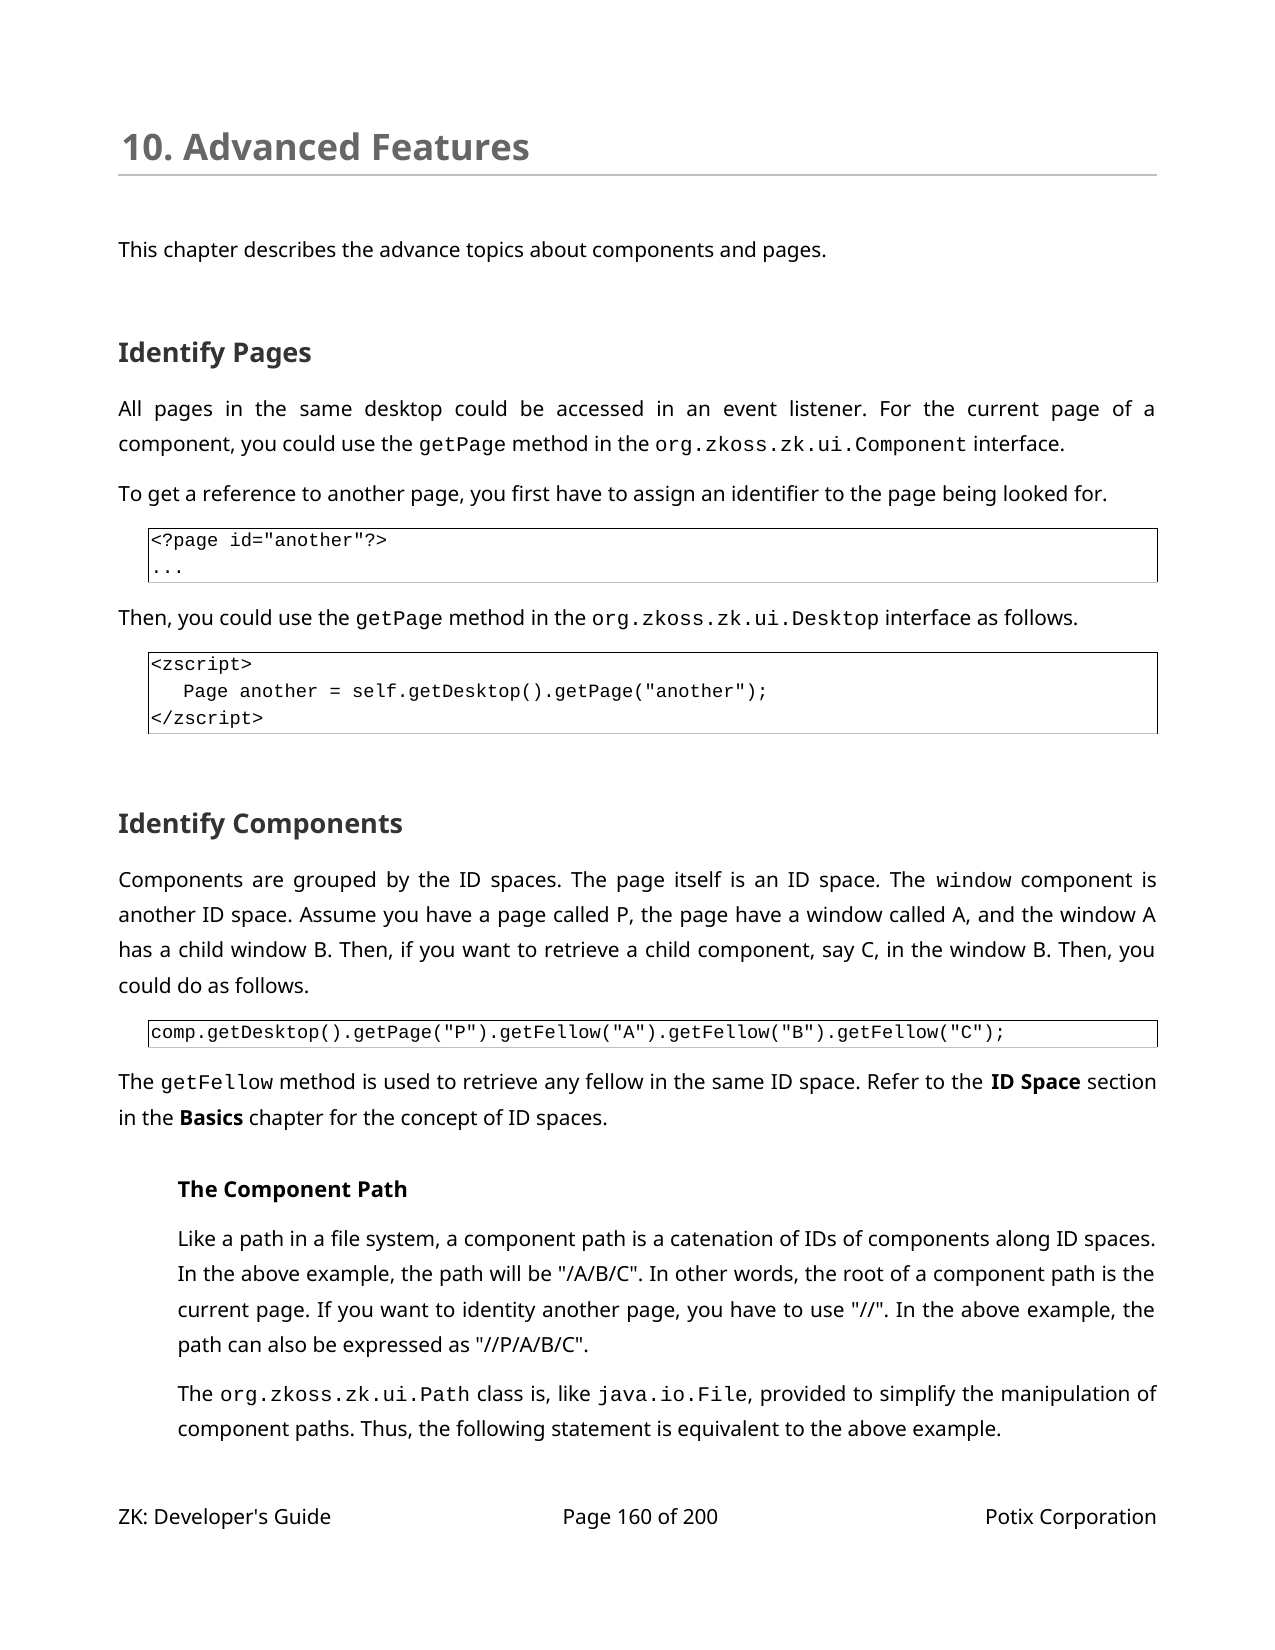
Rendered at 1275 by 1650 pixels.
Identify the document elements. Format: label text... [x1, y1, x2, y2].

text Page another = self.getDesktop().getPage("another"); [149, 679, 1157, 703]
text Like a path in a file system, a component path is a catenation of IDs of components along ID spaces. In the above example, the path will be "/A/B/C". In other words, the root of a component path is the current page. If you want to identity another page, you have to use "//". In the above example, the path can also be expressed as "//P/A/B/C". [177, 1224, 1157, 1358]
text </zscript> [149, 706, 1157, 733]
text <?page id="another"?> [149, 529, 1157, 552]
subtitle The Component Path [177, 1174, 1157, 1204]
text To get a reference to another page, you first have to assign an identifier to the page being looked for. [118, 479, 1157, 507]
text The org.zkoss.zk.ui.Path class is, like java.io.File, provided to simplify the manipulation of component paths. Thus, the following statement is equivalent to the above example. [177, 1379, 1157, 1443]
text All pages in the same desktop could be accessed in an event listener. For the current page of a component, you could use the getPage method in the org.zkoss.zk.ui.Component interface. [118, 394, 1157, 458]
text The getFellow method is used to retrieve any fellow in the same ID space. Refer to the ID Space section in the Basics chapter for the concept of ID spaces. [118, 1067, 1157, 1131]
subtitle Identify Components [118, 804, 1157, 841]
text ... [149, 555, 1157, 582]
text <zscript> [149, 653, 1157, 676]
text Components are grouped by the ID spaces. The page itself is an ID space. The window component is another ID space. Assume you have a page called P, the page have a window called A, and the window A has a child window B. Then, if you want to retrieve a child component, say C, in the window B. Then, you could do as follows. [118, 865, 1157, 999]
text This chapter describes the advance topics about components and pages. [118, 235, 1157, 263]
subtitle 10. Advanced Features [118, 118, 1157, 174]
text Then, you could use the getPage method in the org.zkoss.zk.ui.Desktop interface as follows. [118, 603, 1157, 631]
text comp.getDesktop().getPage("P").getFellow("A").getFellow("B").getFellow("C"); [149, 1021, 1157, 1047]
subtitle Identify Pages [118, 334, 1157, 371]
